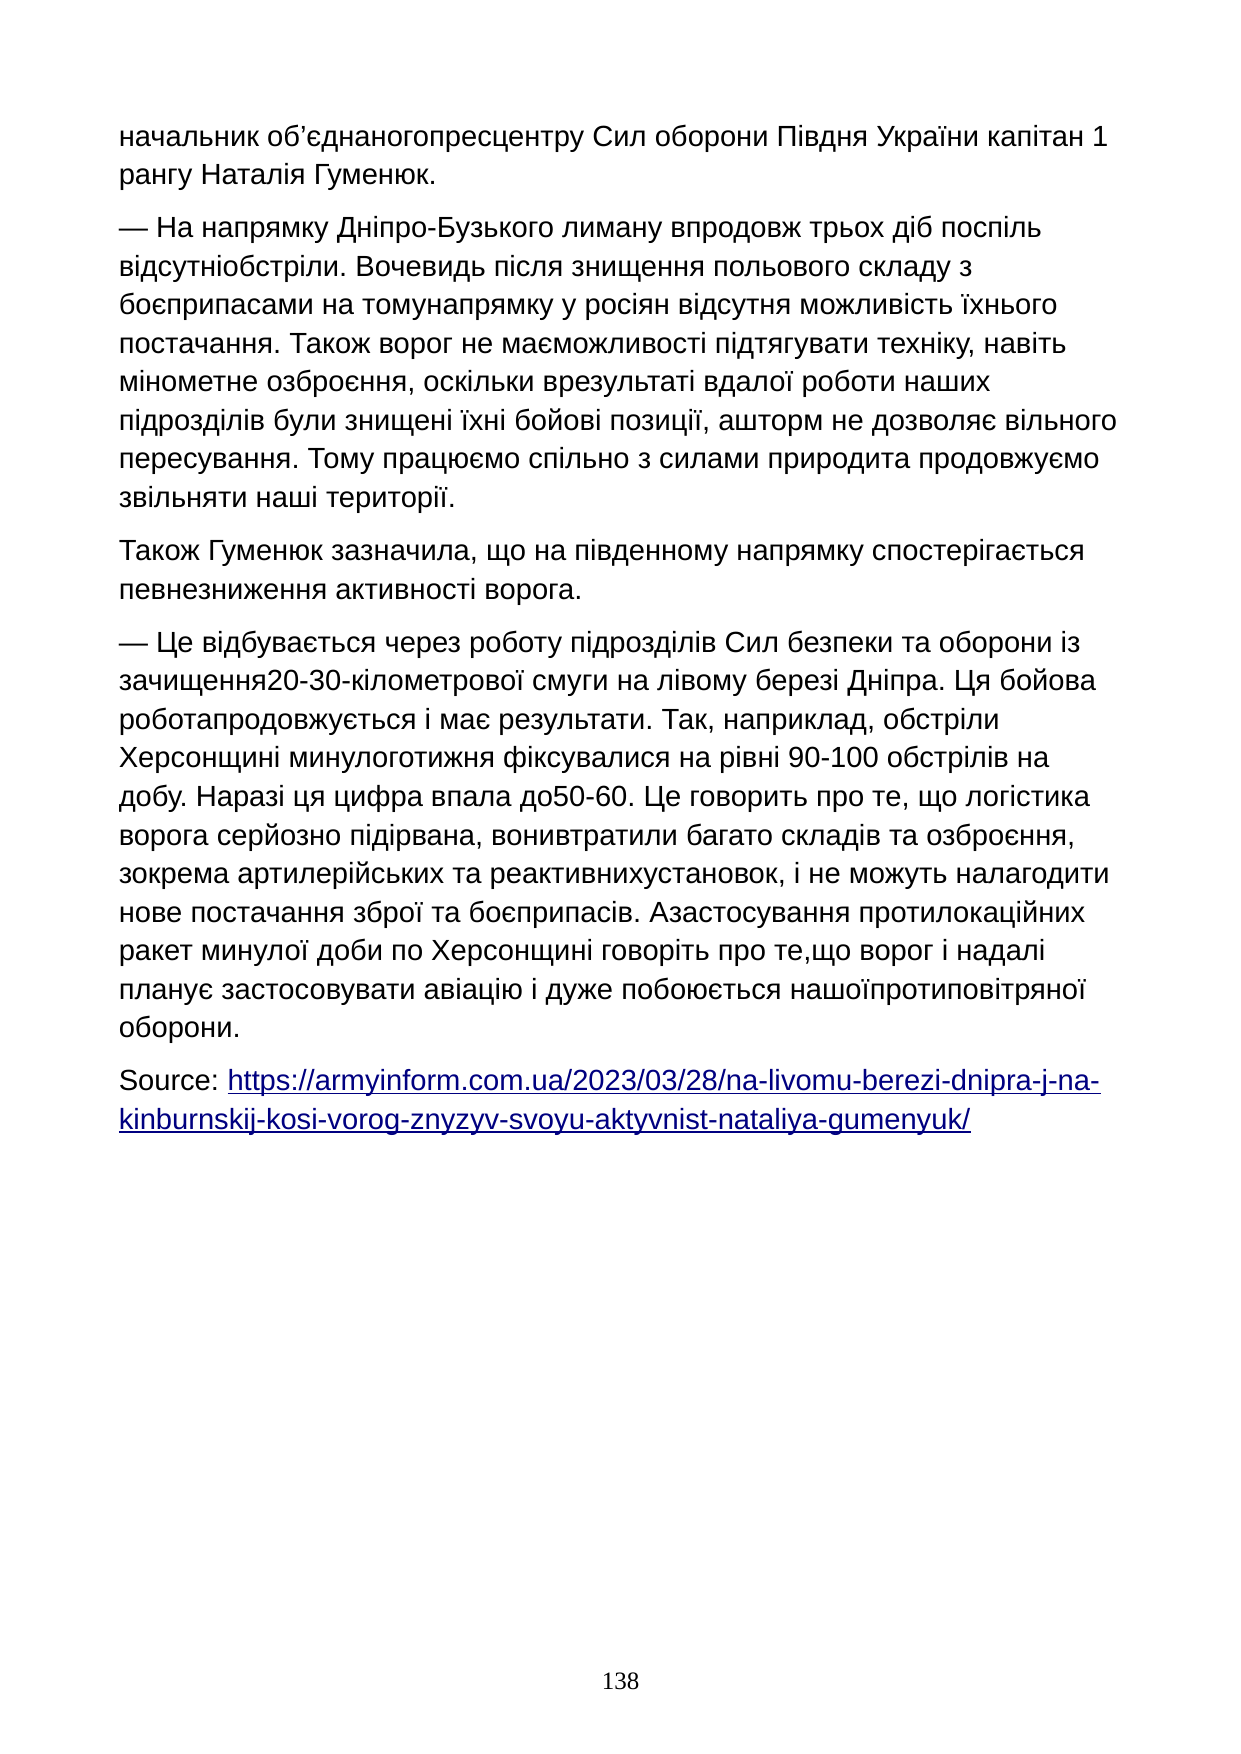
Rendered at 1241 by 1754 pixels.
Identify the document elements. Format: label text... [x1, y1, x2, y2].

text Також Гуменюк зазначила, що на південному напрямку спостерігається певнезниження активності ворога. [118, 533, 1122, 605]
text начальник об’єднаногопресцентру Сил оборони Півдня України капітан 1 рангу Наталія Гуменюк. [118, 118, 1122, 191]
text — Це відбувається через роботу підрозділів Сил безпеки та оборони із зачищення20-30-кілометрової смуги на лівому березі Дніпра. Ця бойова роботапродовжується і має результати. Так, наприклад, обстріли Херсонщині минулоготижня фіксувалися на рівні 90-100 обстрілів на добу. Наразі ця цифра впала до50-60. Це говорить про те, що логістика ворога серйозно підірвана, вонивтратили багато складів та озброєння, зокрема артилерійських та реактивнихустановок, і не можуть налагодити нове постачання зброї та боєприпасів. Азастосування протилокаційних ракет минулої доби по Херсонщині говоріть про те,що ворог і надалі планує застосовувати авіацію і дуже побоюється нашоїпротиповітряної оборони. [118, 625, 1122, 1044]
text Source: https://armyinform.com.ua/2023/03/28/na-livomu-berezi-dnipra-j-na-kinburnskij-kosi-vorog-znyzyv-svoyu-aktyvnist-nataliya-gumenyuk/ [118, 1063, 1122, 1135]
text — На напрямку Дніпро-Бузького лиману впродовж трьох діб поспіль відсутніобстріли. Вочевидь після знищення польового складу з боєприпасами на томунапрямку у росіян відсутня можливість їхнього постачання. Також ворог не маєможливості підтягувати техніку, навіть мінометне озброєння, оскільки врезультаті вдалої роботи наших підрозділів були знищені їхні бойові позиції, ашторм не дозволяє вільного пересування. Тому працюємо спільно з силами природита продовжуємо звільняти наші території. [118, 210, 1122, 513]
